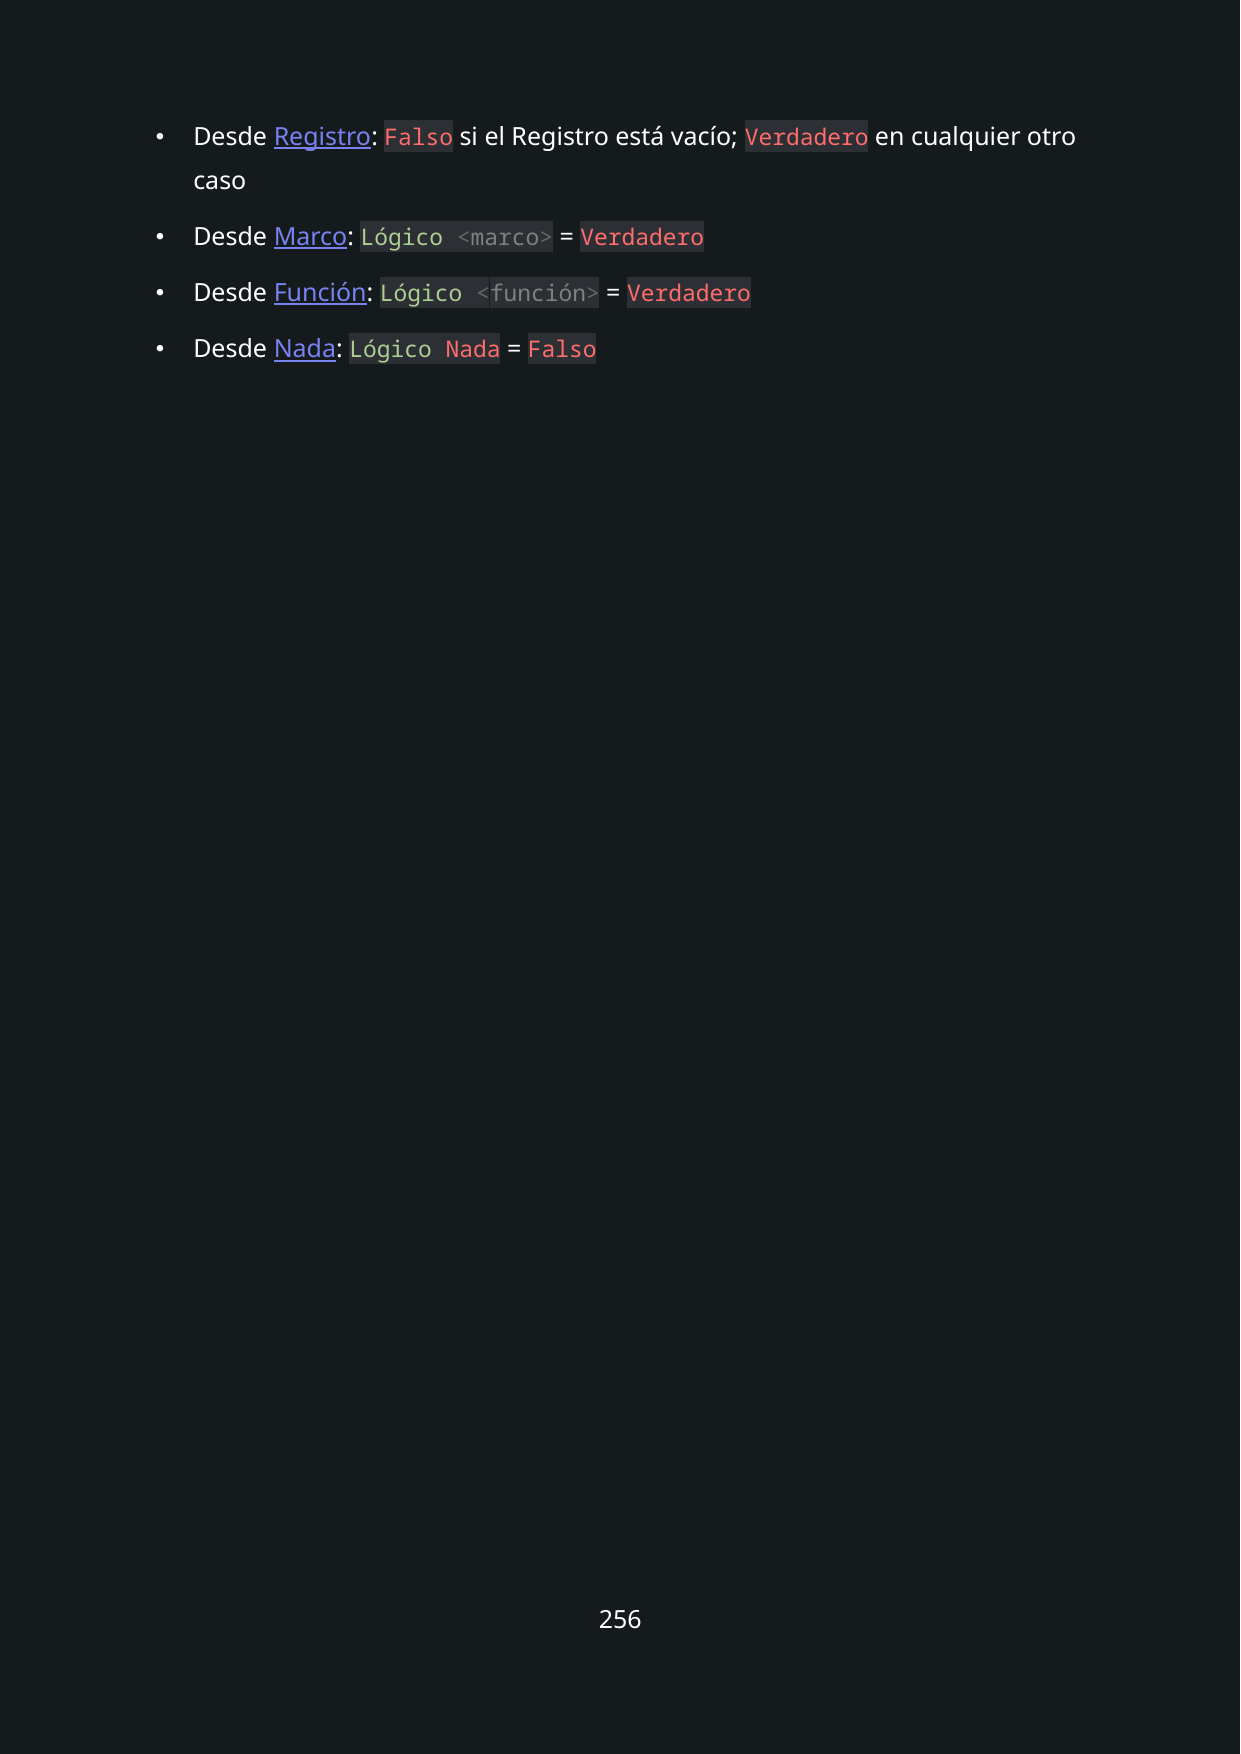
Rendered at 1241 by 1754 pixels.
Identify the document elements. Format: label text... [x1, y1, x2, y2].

list Desde Registro: Falso si el Registro está vacío; Verdadero en cualquier otro caso [156, 118, 1122, 196]
list Desde Nada: Lógico Nada = Falso [156, 331, 1122, 365]
list Desde Marco: Lógico <marco> = Verdadero [156, 218, 1122, 253]
list Desde Función: Lógico <función> = Verdadero [156, 275, 1122, 309]
